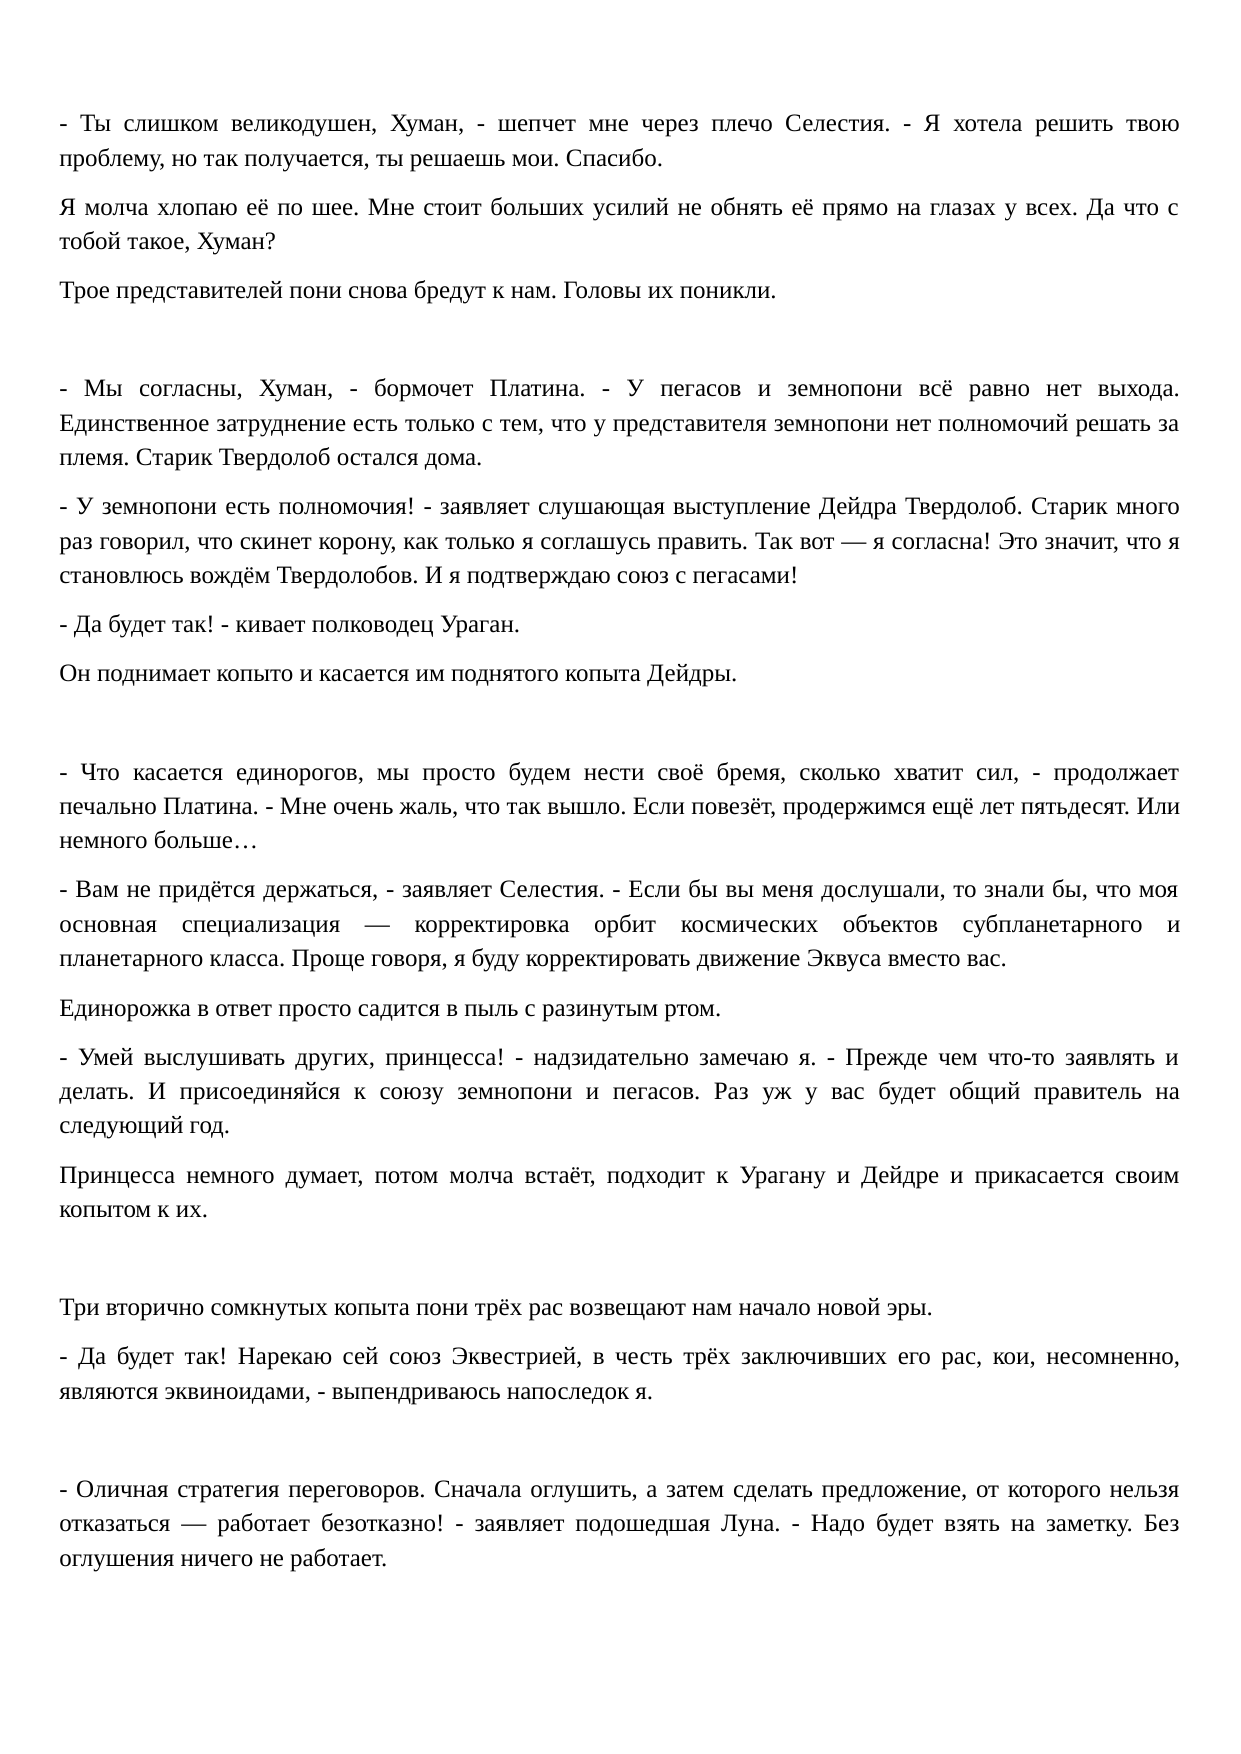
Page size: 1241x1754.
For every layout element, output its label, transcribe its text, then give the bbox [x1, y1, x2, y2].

text - Вам не придётся держаться, - заявляет Селестия. - Если бы вы меня дослушали, то знали бы, что моя основная специализация — корректировка орбит космических объектов субпланетарного и планетарного класса. Проще говоря, я буду корректировать движение Эквуса вместо вас. [59, 874, 1181, 972]
text - Что касается единорогов, мы просто будем нести своё бремя, сколько хватит сил, - продолжает печально Платина. - Мне очень жаль, что так вышло. Если повезёт, продержимся ещё лет пятьдесят. Или немного больше… [59, 757, 1181, 854]
text - Да будет так! Нарекаю сей союз Эквестрией, в честь трёх заключивших его рас, кои, несомненно, являются эквиноидами, - выпендриваюсь напоследок я. [59, 1341, 1181, 1404]
text Я молча хлопаю её по шее. Мне стоит больших усилий не обнять её прямо на глазах у всех. Да что с тобой такое, Хуман? [59, 192, 1181, 255]
text Принцесса немного думает, потом молча встаёт, подходит к Урагану и Дейдре и прикасается своим копытом к их. [59, 1160, 1181, 1223]
text - Ты слишком великодушен, Хуман, - шепчет мне через плечо Селестия. - Я хотела решить твою проблему, но так получается, ты решаешь мои. Спасибо. [59, 108, 1181, 171]
text - У земнопони есть полномочия! - заявляет слушающая выступление Дейдра Твердолоб. Старик много раз говорил, что скинет корону, как только я соглашусь править. Так вот — я согласна! Это значит, что я становлюсь вождём Твердолобов. И я подтверждаю союз с пегасами! [59, 491, 1181, 589]
text Он поднимает копыто и касается им поднятого копыта Дейдры. [59, 658, 1181, 687]
text - Умей выслушивать других, принцесса! - надзидательно замечаю я. - Прежде чем что-то заявлять и делать. И присоединяйся к союзу земнопони и пегасов. Раз уж у вас будет общий правитель на следующий год. [59, 1042, 1181, 1139]
text Единорожка в ответ просто садится в пыль с разинутым ртом. [59, 993, 1181, 1021]
text - Мы согласны, Хуман, - бормочет Платина. - У пегасов и земнопони всё равно нет выхода. Единственное затруднение есть только с тем, что у представителя земнопони нет полномочий решать за племя. Старик Твердолоб остался дома. [59, 373, 1181, 471]
text Три вторично сомкнутых копыта пони трёх рас возвещают нам начало новой эры. [59, 1292, 1181, 1321]
text - Оличная стратегия переговоров. Сначала оглушить, а затем сделать предложение, от которого нельзя отказаться — работает безотказно! - заявляет подошедшая Луна. - Надо будет взять на заметку. Без оглушения ничего не работает. [59, 1474, 1181, 1572]
text Трое представителей пони снова бредут к нам. Головы их поникли. [59, 275, 1181, 304]
text - Да будет так! - кивает полководец Ураган. [59, 609, 1181, 638]
